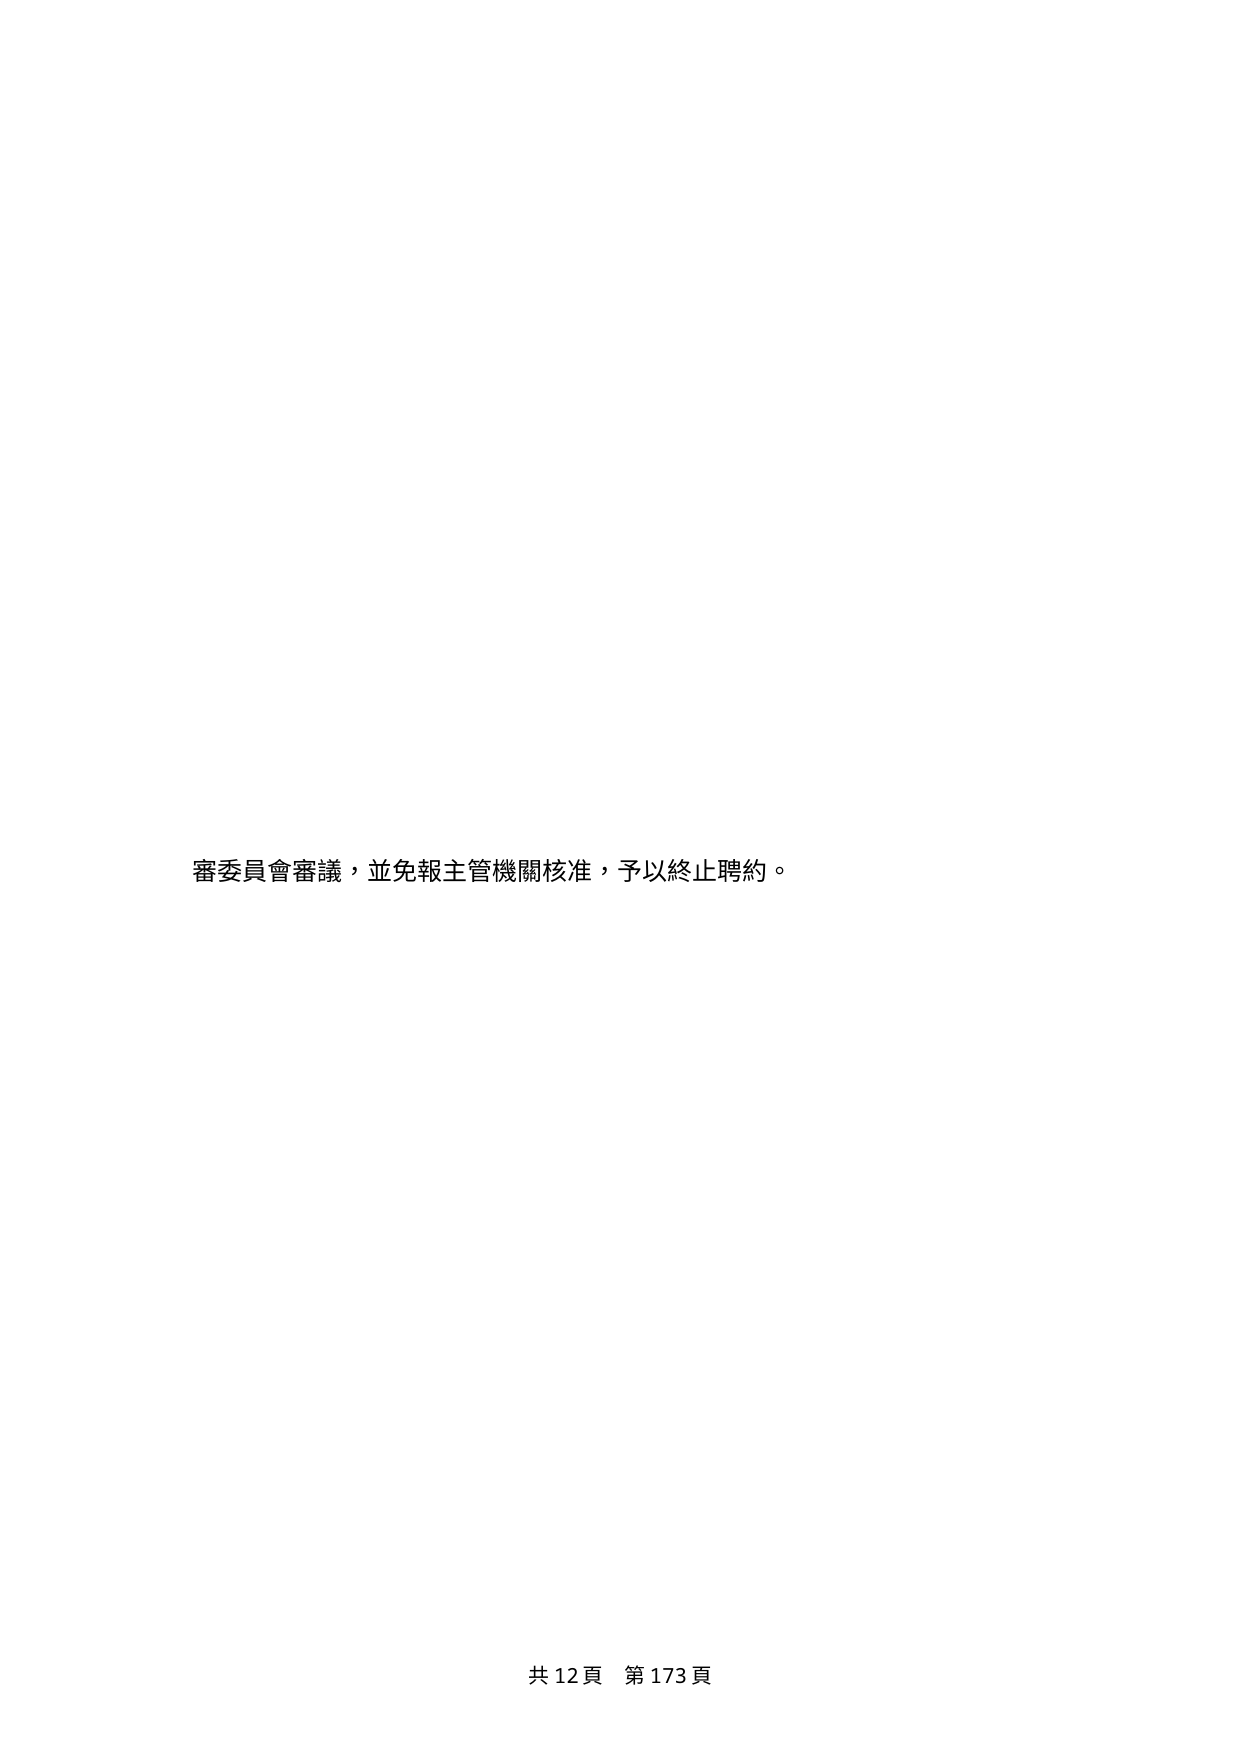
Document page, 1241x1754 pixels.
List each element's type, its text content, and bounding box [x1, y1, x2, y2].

text 審委員會審議，並免報主管機關核准，予以終止聘約。 [192, 828, 1122, 891]
